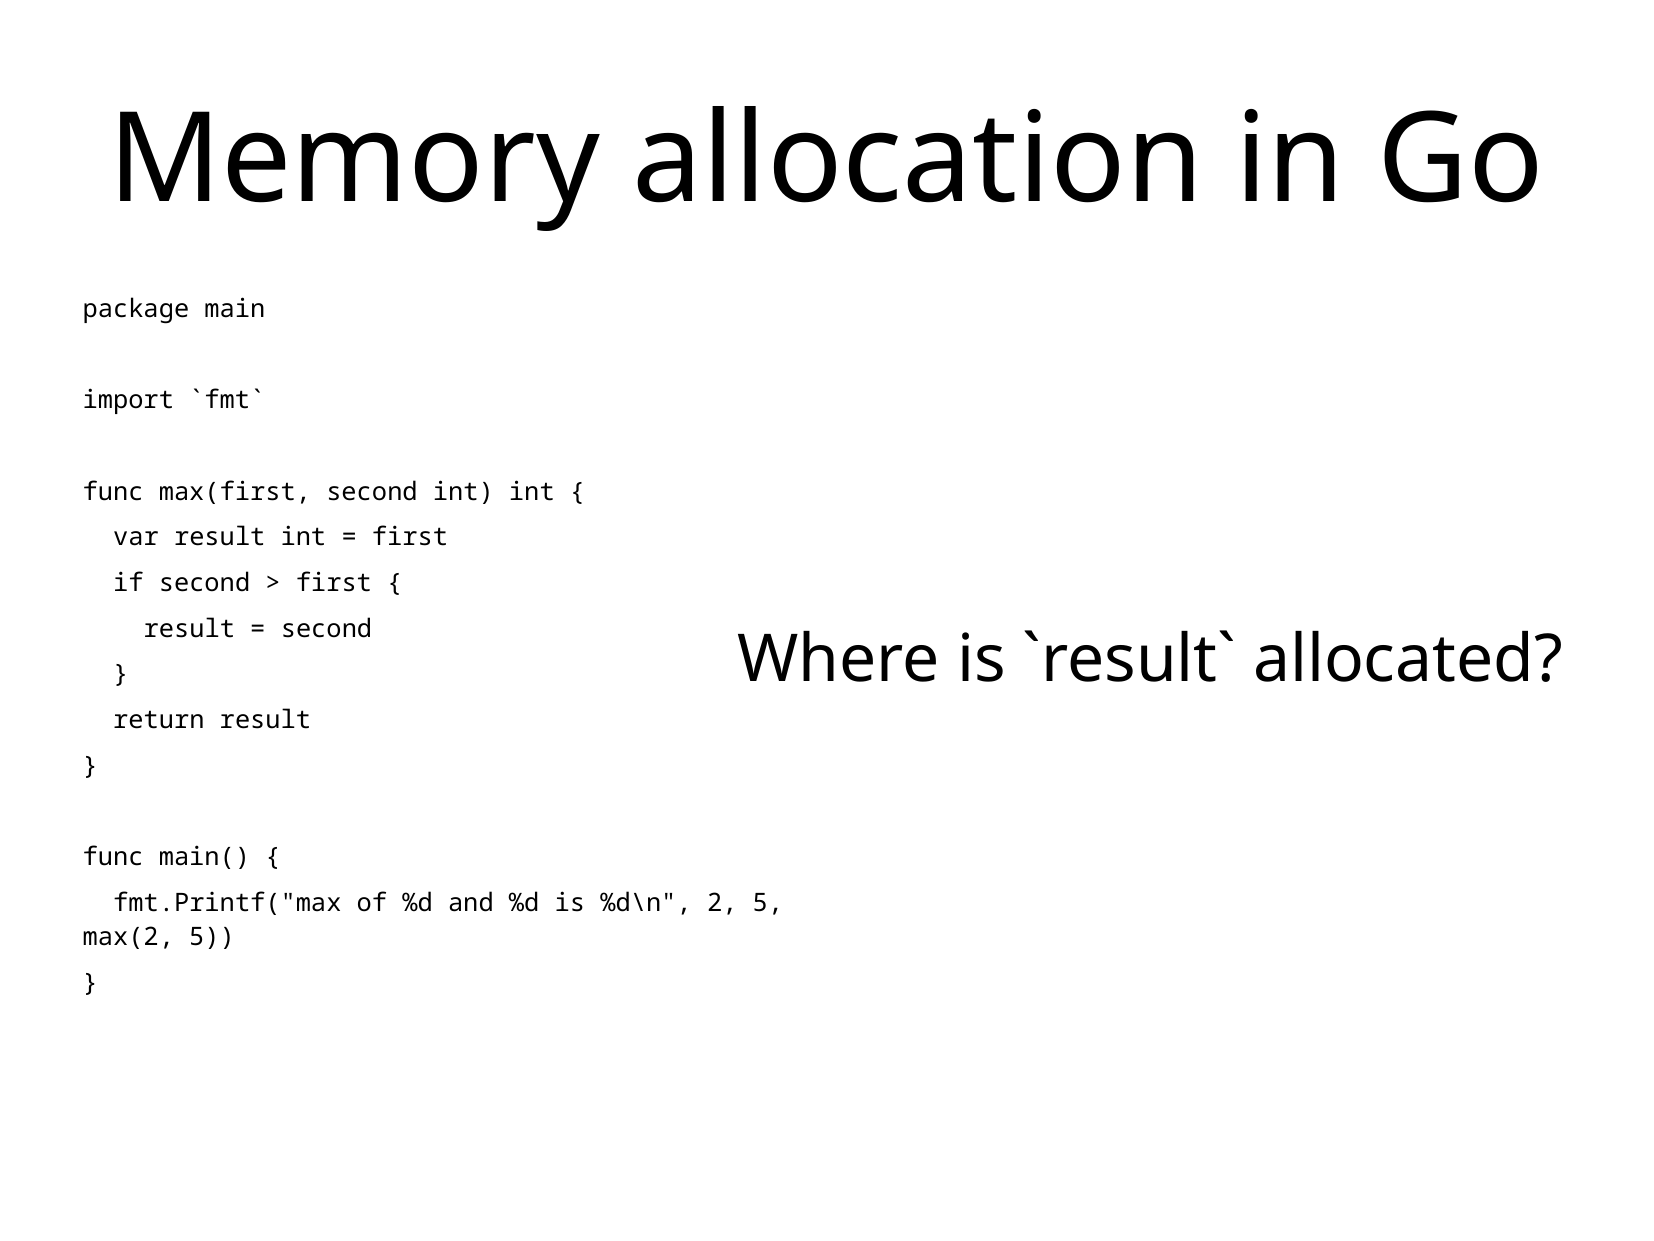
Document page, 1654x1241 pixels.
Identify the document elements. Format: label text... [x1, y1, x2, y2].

list package main import `fmt` func max(first, second int) int { var result int = first if second > first { result = second } return result } func main() { fmt.Printf("max of %d and %d is %d\n", 2, 5, max(2, 5)) } [82, 290, 809, 1010]
title Memory allocation in Go [82, 49, 1571, 257]
list Where is `result` allocated? [729, 610, 1572, 721]
